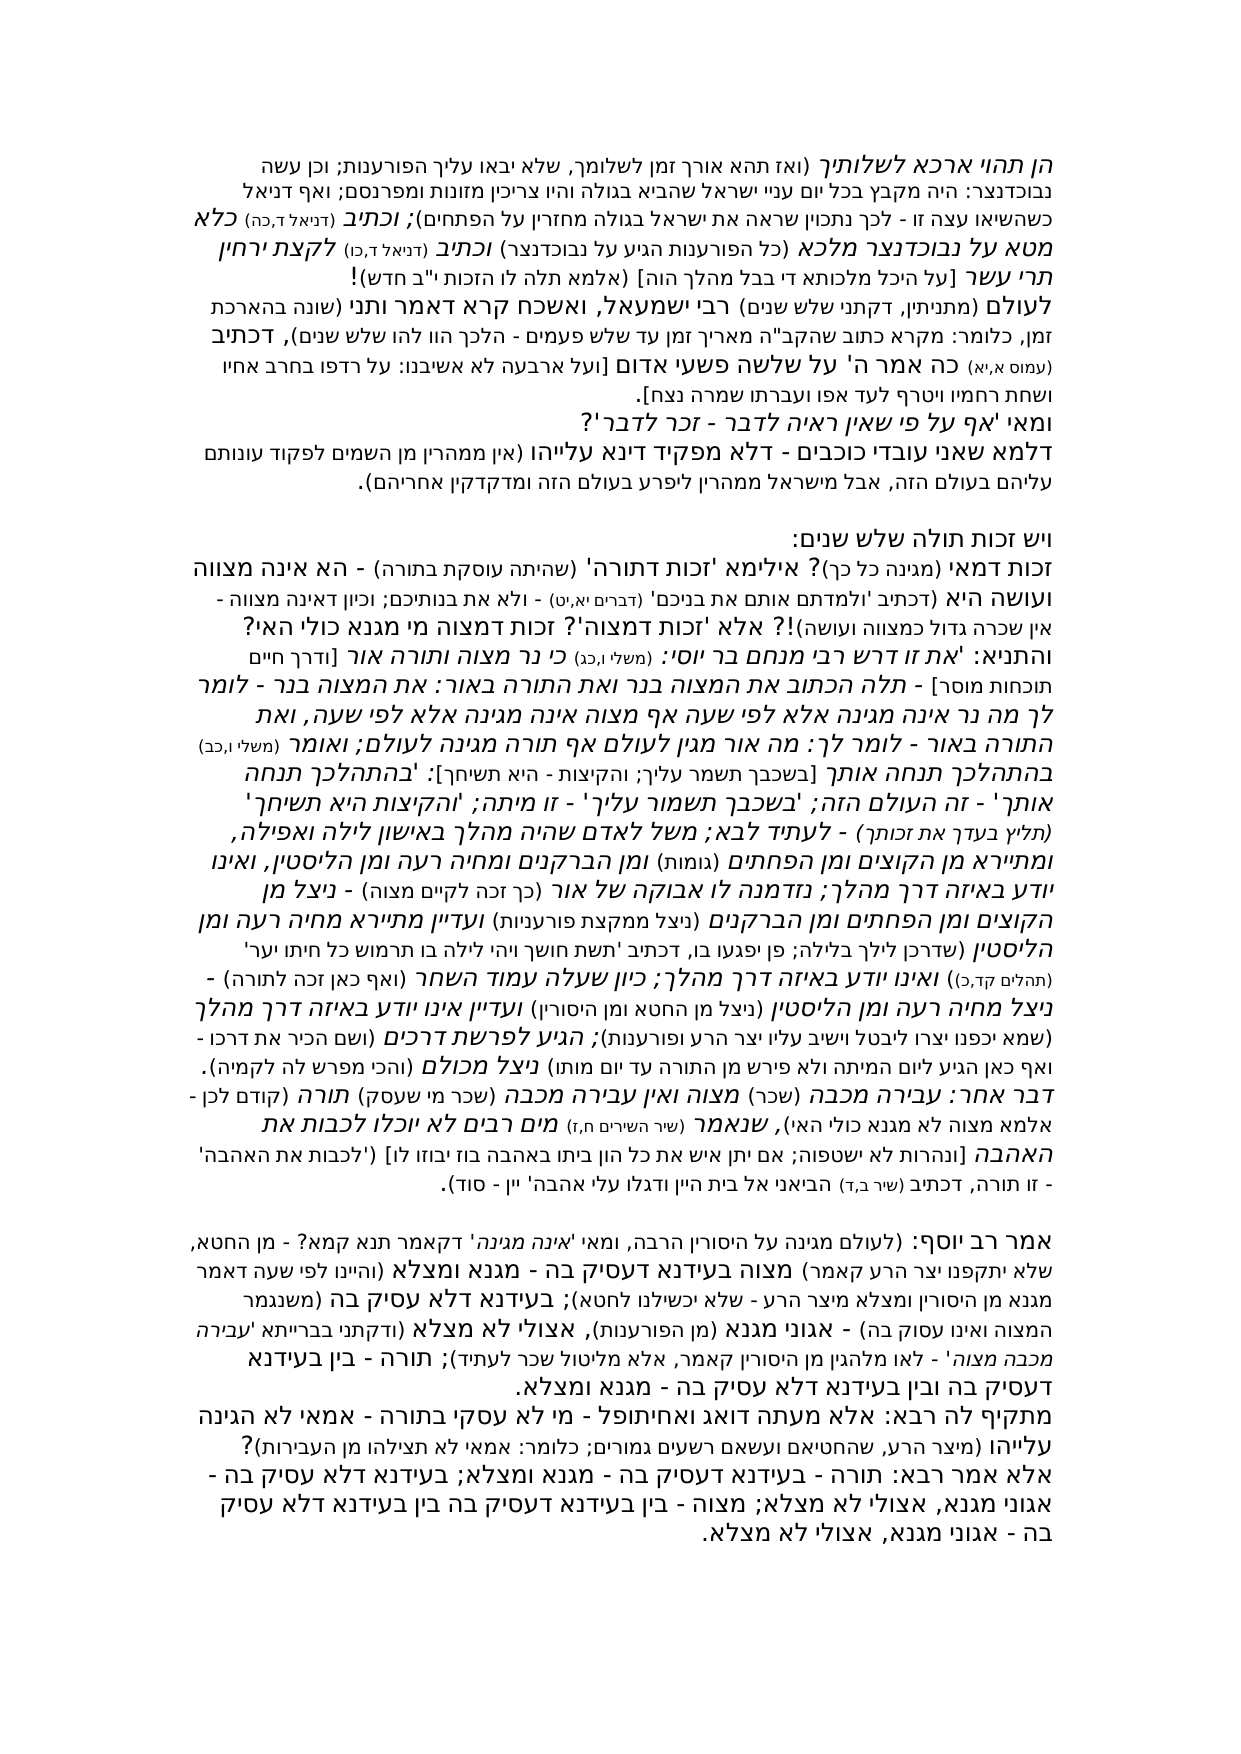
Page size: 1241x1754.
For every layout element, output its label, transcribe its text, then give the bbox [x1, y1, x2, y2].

text ומאי 'אף על פי שאין ראיה לדבר - זכר לדבר'? [187, 408, 1053, 437]
text אמר רב יוסף: (לעולם מגינה על היסורין הרבה, ומאי 'אינה מגינה' דקאמר תנא קמא? - מן החטא, שלא יתקפנו יצר הרע קאמר) מצוה בעידנא דעסיק בה - מגנא ומצלא (והיינו לפי שעה דאמר מגנא מן היסורין ומצלא מיצר הרע - שלא יכשילנו לחטא); בעידנא דלא עסיק בה (משנגמר המצוה ואינו עסוק בה) - אגוני מגנא (מן הפורענות), אצולי לא מצלא (ודקתני בברייתא 'עבירה מכבה מצוה' - לאו מלהגין מן היסורין קאמר, אלא מליטול שכר לעתיד); תורה - בין בעידנא דעסיק בה ובין בעידנא דלא עסיק בה - מגנא ומצלא. [187, 1226, 1053, 1402]
text דבר אחר: עבירה מכבה (שכר) מצוה ואין עבירה מכבה (שכר מי שעסק) תורה (קודם לכן - אלמא מצוה לא מגנא כולי האי), שנאמר (שיר השירים ח,ז) מים רבים לא יוכלו לכבות את האהבה [ונהרות לא ישטפוה; אם יתן איש את כל הון ביתו באהבה בוז יבוזו לו] ('לכבות את האהבה' - זו תורה, דכתיב (שיר ב,ד) הביאני אל בית היין ודגלו עלי אהבה' יין - סוד). [187, 1080, 1053, 1197]
text מתקיף לה רבא: אלא מעתה דואג ואחיתופל - מי לא עסקי בתורה - אמאי לא הגינה עלייהו (מיצר הרע, שהחטיאם ועשאם רשעים גמורים; כלומר: אמאי לא תצילהו מן העבירות)? [187, 1402, 1053, 1460]
text הן תהוי ארכא לשלותיך (ואז תהא אורך זמן לשלומך, שלא יבאו עליך הפורענות; וכן עשה נבוכדנצר: היה מקבץ בכל יום עניי ישראל שהביא בגולה והיו צריכין מזונות ומפרנסם; ואף דניאל כשהשיאו עצה זו - לכך נתכוין שראה את ישראל בגולה מחזרין על הפתחים); וכתיב (דניאל ד,כה) כלא מטא על נבוכדנצר מלכא (כל הפורענות הגיע על נבוכדנצר) וכתיב (דניאל ד,כו) לקצת ירחין תרי עשר [על היכל מלכותא די בבל מהלך הוה] (אלמא תלה לו הזכות י"ב חדש)! [187, 150, 1053, 291]
text זכות דמאי (מגינה כל כך)? אילימא 'זכות דתורה' (שהיתה עוסקת בתורה) - הא אינה מצווה ועושה היא (דכתיב 'ולמדתם אותם את בניכם' (דברים יא,יט) - ולא את בנותיכם; וכיון דאינה מצווה - אין שכרה גדול כמצווה ועושה)!? אלא 'זכות דמצוה'? זכות דמצוה מי מגנא כולי האי? והתניא: 'את זו דרש רבי מנחם בר יוסי: (משלי ו,כג) כי נר מצוה ותורה אור [ודרך חיים תוכחות מוסר] - תלה הכתוב את המצוה בנר ואת התורה באור: את המצוה בנר - לומר לך מה נר אינה מגינה אלא לפי שעה אף מצוה אינה מגינה אלא לפי שעה, ואת התורה באור - לומר לך: מה אור מגין לעולם אף תורה מגינה לעולם; ואומר (משלי ו,כב) בהתהלכך תנחה אותך [בשכבך תשמר עליך; והקיצות - היא תשיחך]: 'בהתהלכך תנחה אותך' - זה העולם הזה; 'בשכבך תשמור עליך' - זו מיתה; 'והקיצות היא תשיחך' (תליץ בעדך את זכותך) - לעתיד לבא; משל לאדם שהיה מהלך באישון לילה ואפילה, ומתיירא מן הקוצים ומן הפחתים (גומות) ומן הברקנים ומחיה רעה ומן הליסטין, ואינו יודע באיזה דרך מהלך; נזדמנה לו אבוקה של אור (כך זכה לקיים מצוה) - ניצל מן הקוצים ומן הפחתים ומן הברקנים (ניצל ממקצת פורעניות) ועדיין מתיירא מחיה רעה ומן הליסטין (שדרכן לילך בלילה; פן יפגעו בו, דכתיב 'תשת חושך ויהי לילה בו תרמוש כל חיתו יער' (תהלים קד,כ)) ואינו יודע באיזה דרך מהלך; כיון שעלה עמוד השחר (ואף כאן זכה לתורה) - ניצל מחיה רעה ומן הליסטין (ניצל מן החטא ומן היסורין) ועדיין אינו יודע באיזה דרך מהלך (שמא יכפנו יצרו ליבטל וישיב עליו יצר הרע ופורענות); הגיע לפרשת דרכים (ושם הכיר את דרכו - ואף כאן הגיע ליום המיתה ולא פירש מן התורה עד יום מותו) ניצל מכולם (והכי מפרש לה לקמיה). [187, 554, 1053, 1080]
text דלמא שאני עובדי כוכבים - דלא מפקיד דינא עלייהו (אין ממהרין מן השמים לפקוד עונותם עליהם בעולם הזה, אבל מישראל ממהרין ליפרע בעולם הזה ומדקדקין אחריהם). [187, 437, 1053, 496]
text אלא אמר רבא: תורה - בעידנא דעסיק בה - מגנא ומצלא; בעידנא דלא עסיק בה - אגוני מגנא, אצולי לא מצלא; מצוה - בין בעידנא דעסיק בה בין בעידנא דלא עסיק בה - אגוני מגנא, אצולי לא מצלא. [187, 1460, 1053, 1548]
text ויש זכות תולה שלש שנים: [187, 524, 1053, 554]
text לעולם (מתניתין, דקתני שלש שנים) רבי ישמעאל, ואשכח קרא דאמר ותני (שונה בהארכת זמן, כלומר: מקרא כתוב שהקב"ה מאריך זמן עד שלש פעמים - הלכך הוו להו שלש שנים), דכתיב (עמוס א,יא) כה אמר ה' על שלשה פשעי אדום [ועל ארבעה לא אשיבנו: על רדפו בחרב אחיו ושחת רחמיו ויטרף לעד אפו ועברתו שמרה נצח]. [187, 291, 1053, 408]
